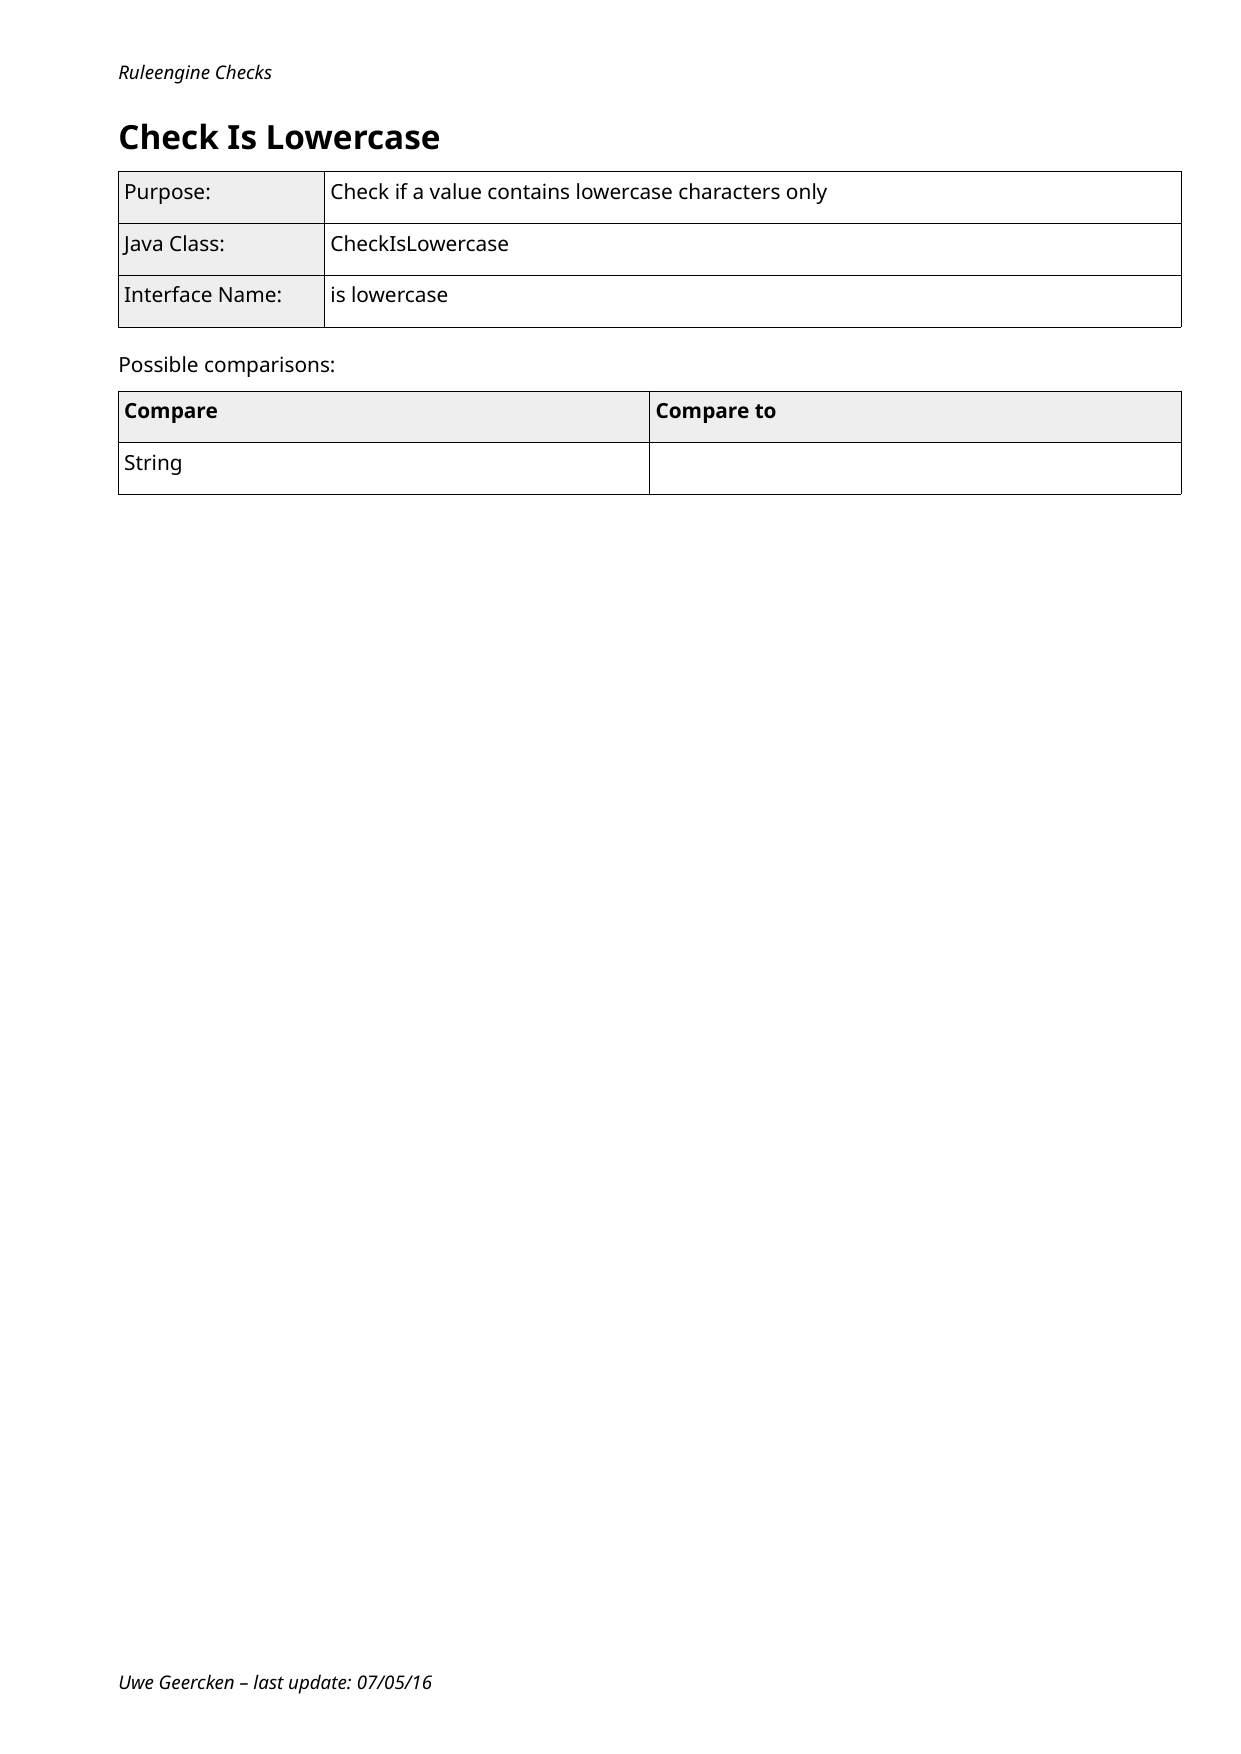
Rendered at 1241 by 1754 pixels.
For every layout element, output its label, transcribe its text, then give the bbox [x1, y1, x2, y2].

table_cell String [119, 443, 649, 494]
table_cell is lowercase [325, 276, 1181, 327]
table_cell Interface Name: [119, 276, 324, 327]
table_header Check if a value contains lowercase characters only [325, 172, 1181, 223]
table_cell Java Class: [119, 224, 324, 275]
table_header Purpose: [119, 172, 324, 223]
text Possible comparisons: [118, 350, 1181, 379]
table_header Compare [119, 392, 649, 442]
text Check Is Lowercase [118, 114, 1181, 159]
table_cell [650, 443, 1181, 494]
table_header Compare to [650, 392, 1181, 442]
table_cell CheckIsLowercase [325, 224, 1181, 275]
